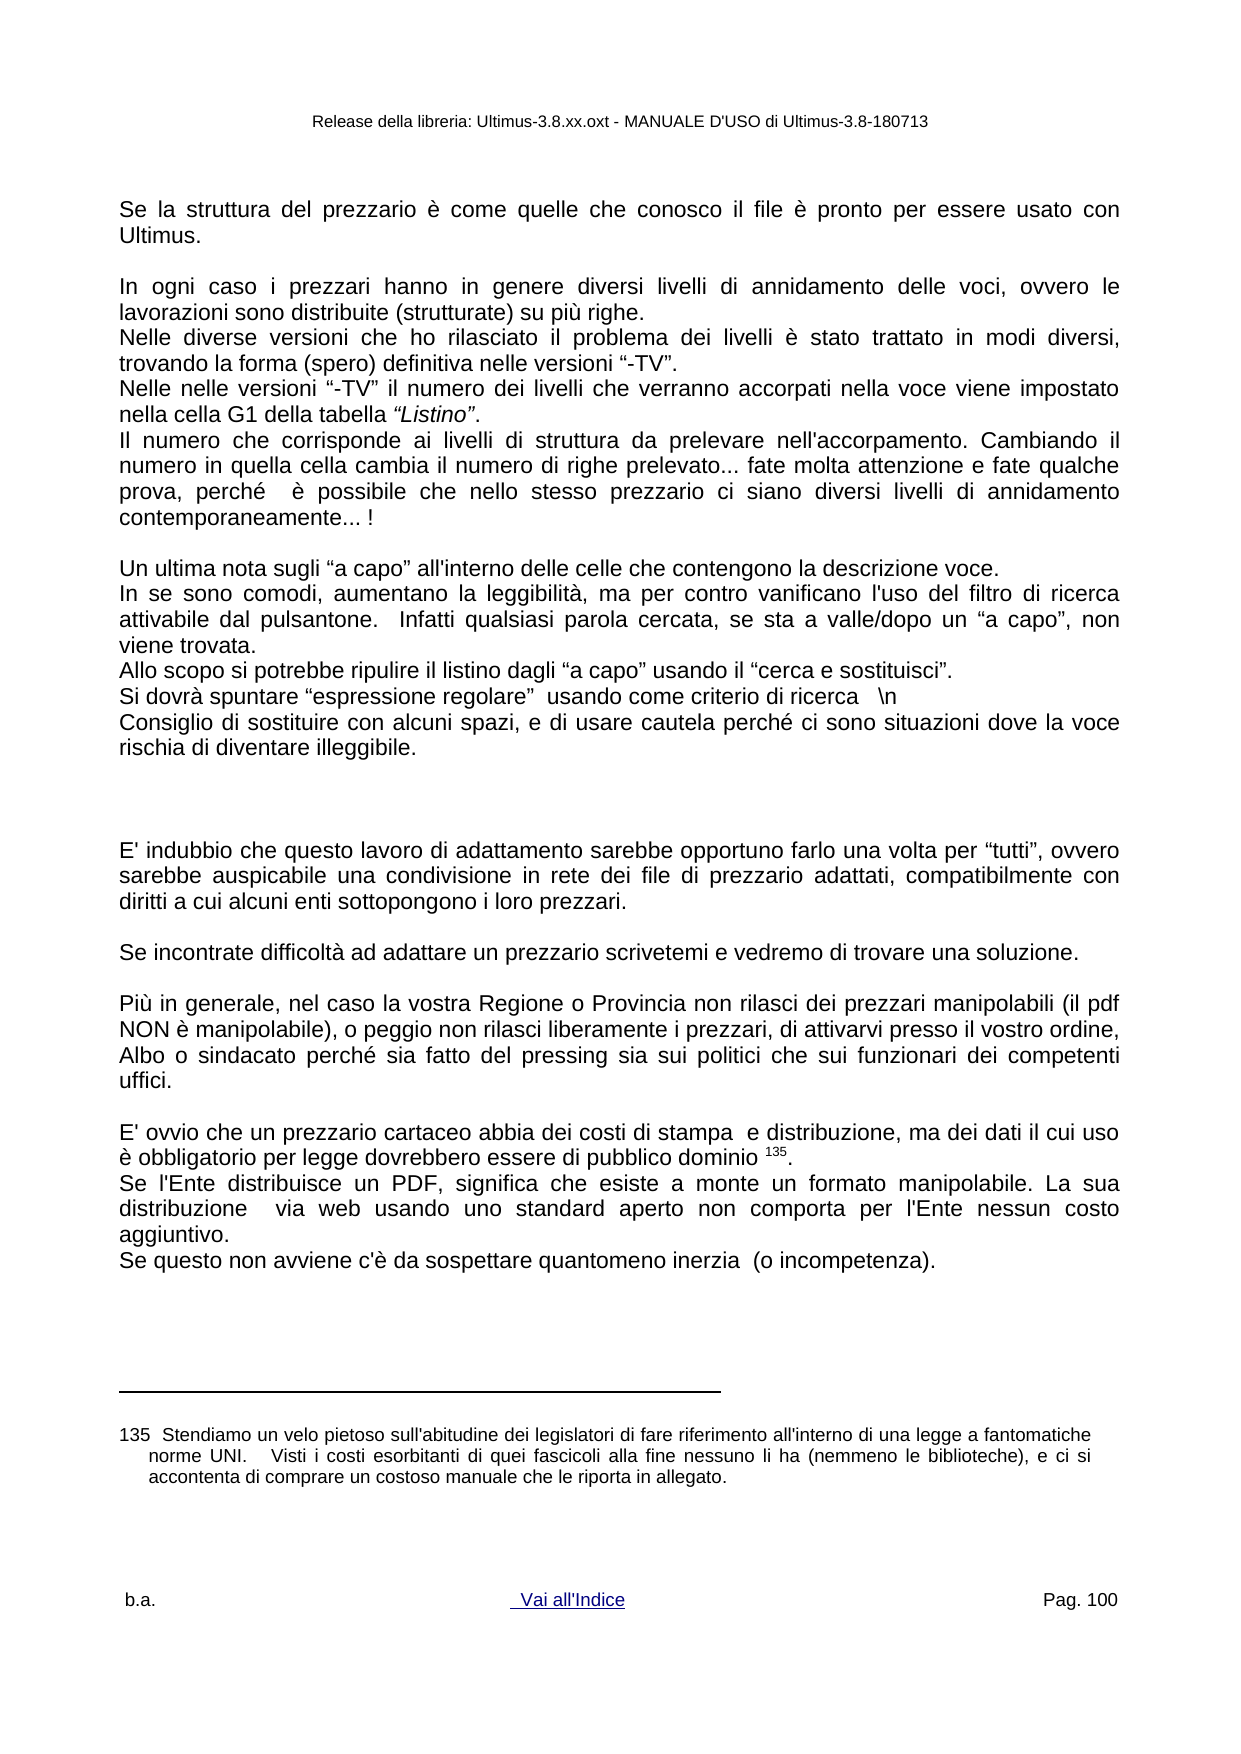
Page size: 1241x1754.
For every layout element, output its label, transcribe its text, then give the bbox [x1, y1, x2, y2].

text Si dovrà spuntare “espressione regolare” usando come criterio di ricerca \n [119, 684, 1121, 709]
text Consiglio di sostituire con alcuni spazi, e di usare cautela perché ci sono situazioni dove la voce rischia di diventare illeggibile. [119, 709, 1121, 761]
text Stendiamo un velo pietoso sull'abitudine dei legislatori di fare riferimento all'interno di una legge a fantomatiche norme UNI. Visti i costi esorbitanti di quei fascicoli alla fine nessuno li ha (nemmeno le biblioteche), e ci si accontenta di comprare un costoso manuale che le riporta in allegato. [119, 1424, 1092, 1487]
text Nelle diverse versioni che ho rilasciato il problema dei livelli è stato trattato in modi diversi, trovando la forma (spero) definitiva nelle versioni “-TV”. [119, 325, 1121, 376]
text Se la struttura del prezzario è come quelle che conosco il file è pronto per essere usato con Ultimus. [119, 197, 1121, 248]
text Allo scopo si potrebbe ripulire il listino dagli “a capo” usando il “cerca e sostituisci”. [119, 658, 1121, 684]
text E' ovvio che un prezzario cartaceo abbia dei costi di stampa e distribuzione, ma dei dati il cui uso è obbligatorio per legge dovrebbero essere di pubblico dominio . [119, 1119, 1121, 1171]
text Se l'Ente distribuisce un PDF, significa che esiste a monte un formato manipolabile. La sua distribuzione via web usando uno standard aperto non comporta per l'Ente nessun costo aggiuntivo. [119, 1171, 1121, 1247]
text Un ultima nota sugli “a capo” all'interno delle celle che contengono la descrizione voce. [119, 556, 1121, 581]
text Se incontrate difficoltà ad adattare un prezzario scrivetemi e vedremo di trovare una soluzione. [119, 940, 1121, 966]
text E' indubbio che questo lavoro di adattamento sarebbe opportuno farlo una volta per “tutti”, ovvero sarebbe auspicabile una condivisione in rete dei file di prezzario adattati, compatibilmente con diritti a cui alcuni enti sottopongono i loro prezzari. [119, 837, 1121, 914]
text Più in generale, nel caso la vostra Regione o Provincia non rilasci dei prezzari manipolabili (il pdf NON è manipolabile), o peggio non rilasci liberamente i prezzari, di attivarvi presso il vostro ordine, Albo o sindacato perché sia fatto del pressing sia sui politici che sui funzionari dei competenti uffici. [119, 991, 1121, 1094]
text In ogni caso i prezzari hanno in genere diversi livelli di annidamento delle voci, ovvero le lavorazioni sono distribuite (strutturate) su più righe. [119, 274, 1121, 325]
text Se questo non avviene c'è da sospettare quantomeno inerzia (o incompetenza). [119, 1247, 1121, 1273]
text Il numero che corrisponde ai livelli di struttura da prelevare nell'accorpamento. Cambiando il numero in quella cella cambia il numero di righe prelevato... fate molta attenzione e fate qualche prova, perché è possibile che nello stesso prezzario ci siano diversi livelli di annidamento contemporaneamente... ! [119, 427, 1121, 530]
text In se sono comodi, aumentano la leggibilità, ma per contro vanificano l'uso del filtro di ricerca attivabile dal pulsantone. Infatti qualsiasi parola cercata, se sta a valle/dopo un “a capo”, non viene trovata. [119, 581, 1121, 658]
text Nelle nelle versioni “-TV” il numero dei livelli che verranno accorpati nella voce viene impostato nella cella G1 della tabella “Listino”. [119, 376, 1121, 427]
